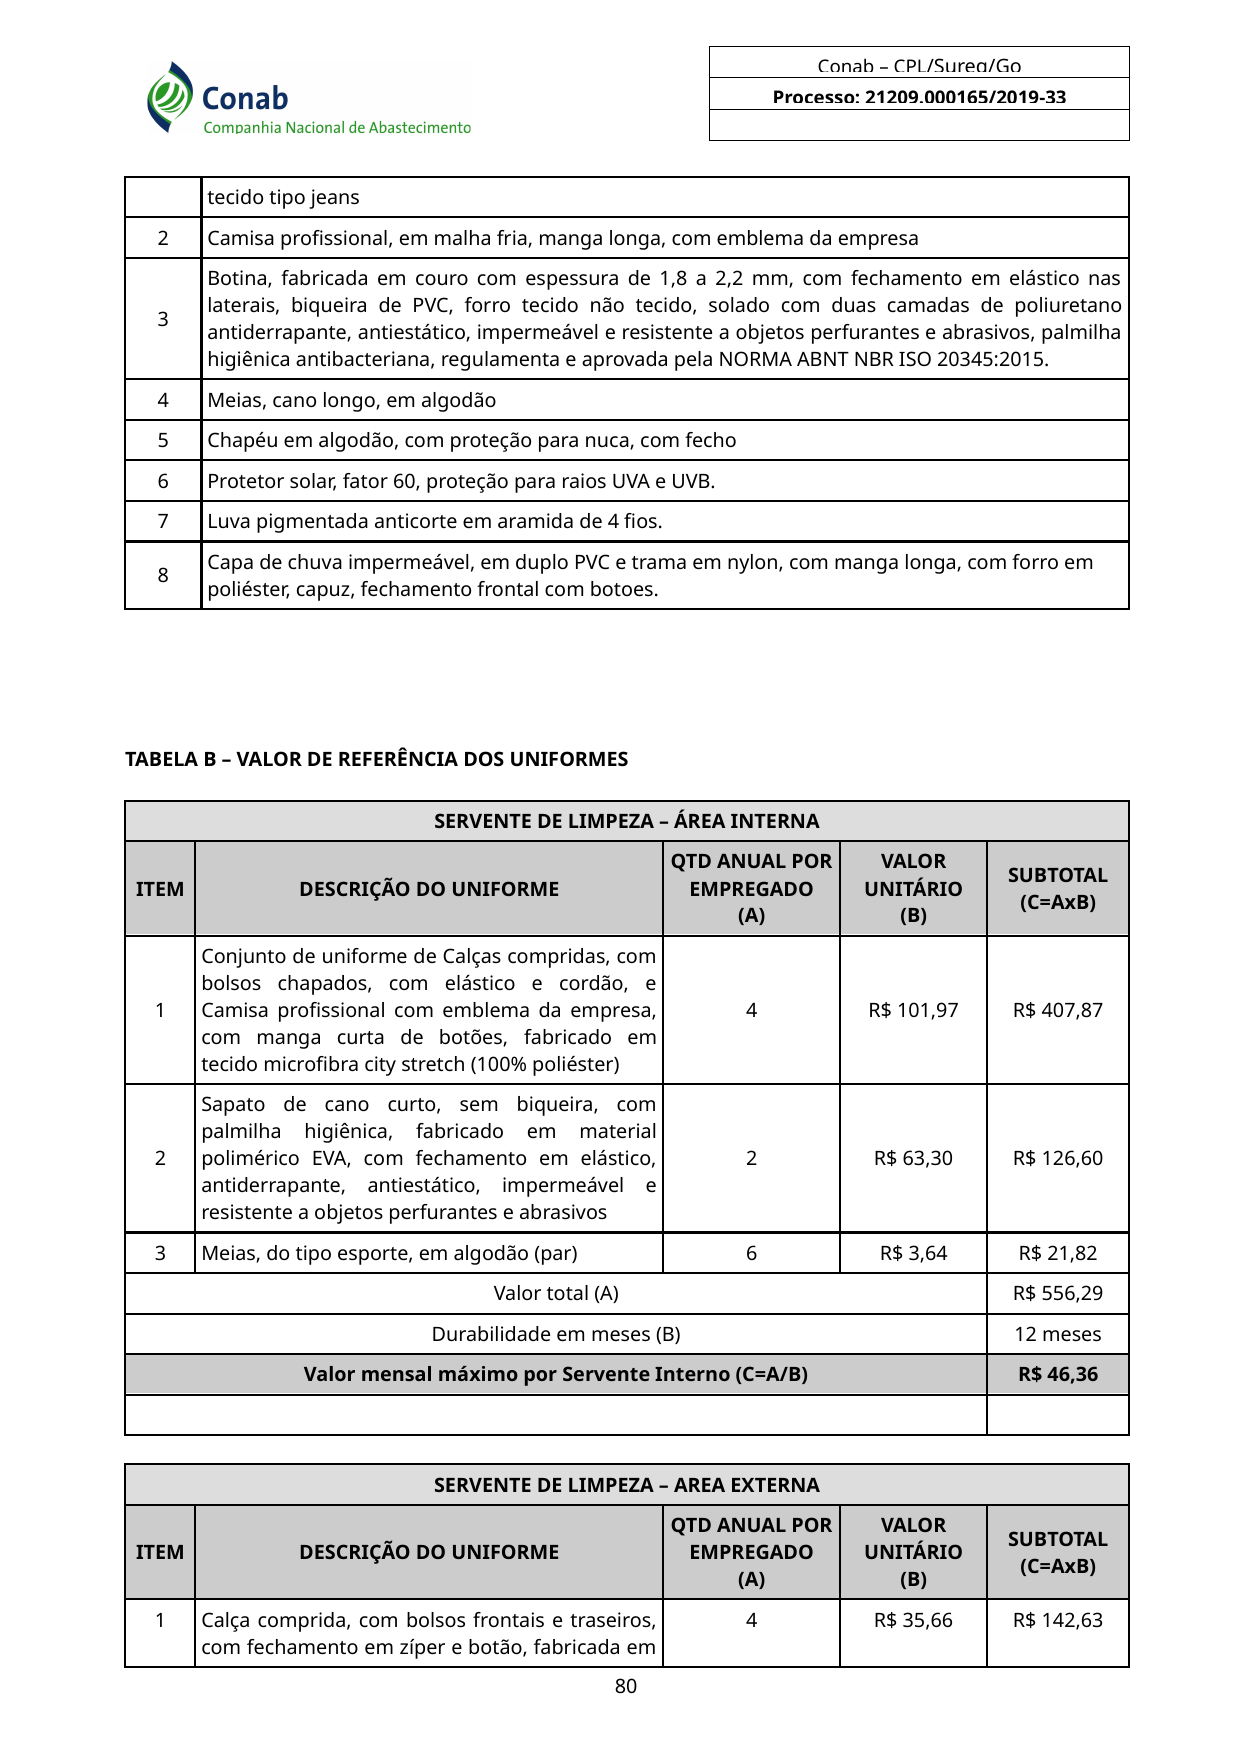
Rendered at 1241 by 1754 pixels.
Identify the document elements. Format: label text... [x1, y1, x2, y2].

table_cell 4 [664, 1600, 839, 1666]
table_cell R$ 556,29 [988, 1274, 1128, 1312]
table_cell DESCRIÇÃO DO UNIFORME [196, 1506, 662, 1598]
table_cell Conjunto de uniforme de Calças compridas, com bolsos chapados, com elástico e cordão, e Camisa profissional com emblema da empresa, com manga curta de botões, fabricado em tecido microfibra city stretch (100% poliéster) [196, 937, 662, 1083]
table_cell [126, 1396, 986, 1434]
table_cell Valor mensal máximo por Servente Interno (C=A/B) [126, 1355, 986, 1393]
table_cell [126, 178, 200, 216]
table_cell Meias, do tipo esporte, em algodão (par) [196, 1234, 662, 1272]
table_cell Luva pigmentada anticorte em aramida de 4 fios. [203, 502, 1128, 540]
table_cell R$ 46,36 [988, 1355, 1128, 1393]
table_cell R$ 142,63 [988, 1600, 1128, 1666]
table_cell ITEM [126, 1506, 194, 1598]
table_cell Durabilidade em meses (B) [126, 1315, 986, 1353]
table_cell R$ 407,87 [988, 937, 1128, 1083]
picture [147, 61, 471, 134]
table_cell 3 [126, 1234, 194, 1272]
table_cell Sapato de cano curto, sem biqueira, com palmilha higiênica, fabricado em material polimérico EVA, com fechamento em elástico, antiderrapante, antiestático, impermeável e resistente a objetos perfurantes e abrasivos [196, 1085, 662, 1231]
table_cell R$ 101,97 [841, 937, 986, 1083]
table_cell Camisa profissional, em malha fria, manga longa, com emblema da empresa [203, 218, 1128, 257]
table_cell 4 [126, 380, 200, 419]
table_cell 7 [126, 502, 200, 540]
table_cell Calça comprida, com bolsos frontais e traseiros, com fechamento em zíper e botão, fabricada em [196, 1600, 662, 1666]
table_cell Protetor solar, fator 60, proteção para raios UVA e UVB. [203, 461, 1128, 500]
table_cell 12 meses [988, 1315, 1128, 1353]
table_header SERVENTE DE LIMPEZA – ÁREA INTERNA [126, 802, 1128, 840]
table_cell 1 [126, 937, 194, 1083]
table_cell 8 [126, 543, 200, 608]
table_cell R$ 126,60 [988, 1085, 1128, 1231]
table_cell 2 [664, 1085, 839, 1231]
table_cell 3 [126, 259, 200, 378]
table_cell VALOR UNITÁRIO (B) [841, 842, 986, 934]
table_cell SUBTOTAL (C=AxB) [988, 1506, 1128, 1598]
table_cell Chapéu em algodão, com proteção para nuca, com fecho [203, 421, 1128, 459]
table_cell R$ 63,30 [841, 1085, 986, 1231]
table_cell 1 [126, 1600, 194, 1666]
table_cell QTD ANUAL POR EMPREGADO (A) [664, 842, 839, 934]
table_cell DESCRIÇÃO DO UNIFORME [196, 842, 662, 934]
table_cell 2 [126, 1085, 194, 1231]
table_header SERVENTE DE LIMPEZA – AREA EXTERNA [126, 1465, 1128, 1504]
table_cell ITEM [126, 842, 194, 934]
table_cell tecido tipo jeans [203, 178, 1128, 216]
text TABELA B – VALOR DE REFERÊNCIA DOS UNIFORMES [125, 745, 1127, 772]
table_cell Botina, fabricada em couro com espessura de 1,8 a 2,2 mm, com fechamento em elástico nas laterais, biqueira de PVC, forro tecido não tecido, solado com duas camadas de poliuretano antiderrapante, antiestático, impermeável e resistente a objetos perfurantes e abrasivos, palmilha higiênica antibacteriana, regulamenta e aprovada pela NORMA ABNT NBR ISO 20345:2015. [203, 259, 1128, 378]
table_cell Capa de chuva impermeável, em duplo PVC e trama em nylon, com manga longa, com forro em poliéster, capuz, fechamento frontal com botoes. [203, 543, 1128, 608]
table_cell Valor total (A) [126, 1274, 986, 1312]
table_cell QTD ANUAL POR EMPREGADO (A) [664, 1506, 839, 1598]
table_cell 2 [126, 218, 200, 257]
table_cell Meias, cano longo, em algodão [203, 380, 1128, 419]
table_cell VALOR UNITÁRIO (B) [841, 1506, 986, 1598]
table_cell R$ 3,64 [841, 1234, 986, 1272]
table_cell [988, 1396, 1128, 1434]
table_cell R$ 35,66 [841, 1600, 986, 1666]
table_cell 6 [126, 461, 200, 500]
table_cell 6 [664, 1234, 839, 1272]
table_cell SUBTOTAL (C=AxB) [988, 842, 1128, 934]
table_cell R$ 21,82 [988, 1234, 1128, 1272]
table_cell 5 [126, 421, 200, 459]
table_cell 4 [664, 937, 839, 1083]
